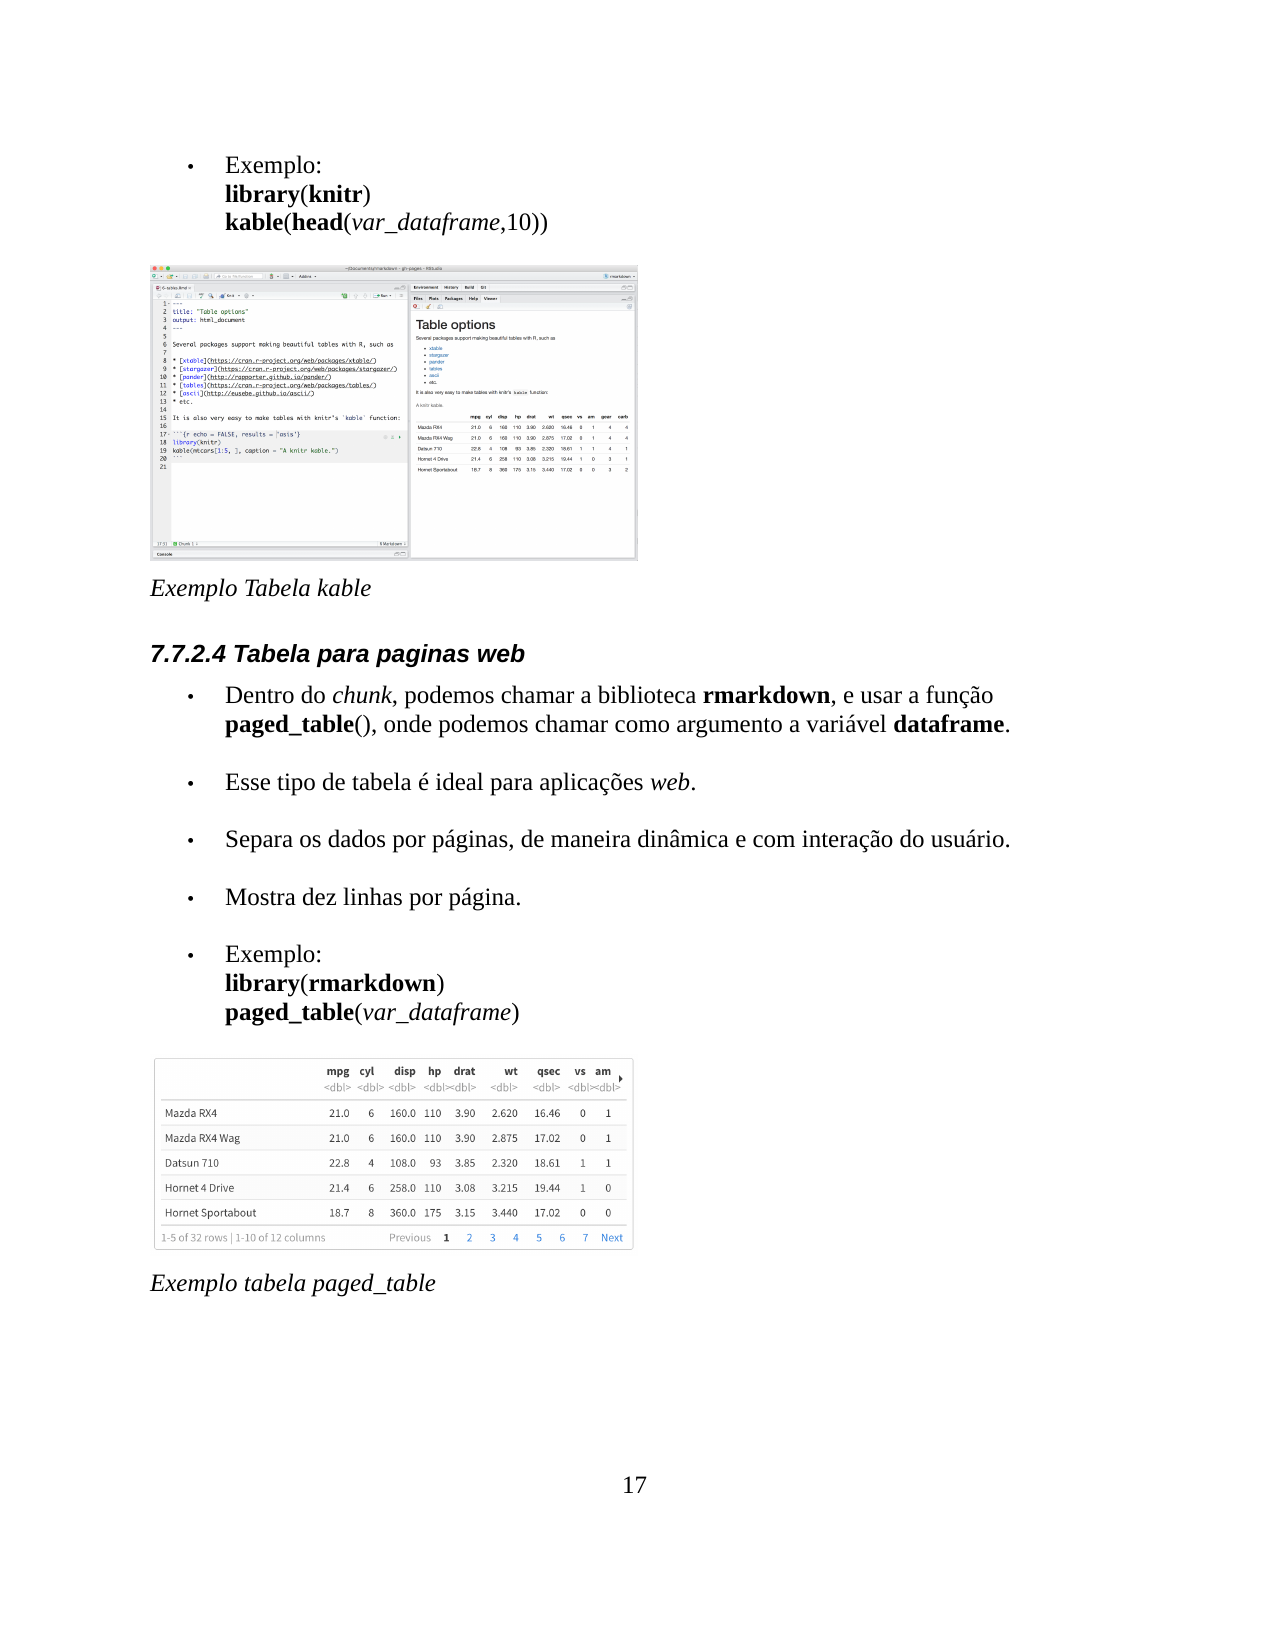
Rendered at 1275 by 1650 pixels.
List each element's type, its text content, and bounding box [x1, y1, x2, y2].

list Dentro do chunk, podemos chamar a biblioteca rmarkdown, e usar a função paged_table(), onde podemos chamar como argumento a variável dataframe. [187, 680, 1125, 767]
list Separa os dados por páginas, de maneira dinâmica e com interação do usuário. [187, 824, 1125, 882]
text Exemplo tabela paged_table [150, 1268, 1125, 1297]
subtitle 7.7.2.4 Tabela para paginas web [150, 639, 1125, 668]
picture [150, 1054, 638, 1256]
list Esse tipo de tabela é ideal para aplicações web. [187, 767, 1125, 824]
picture [150, 265, 638, 561]
list Exemplo: library(knitr) kable(head(var_dataframe,10)) [187, 150, 1125, 265]
text Exemplo Tabela kable [150, 573, 1125, 602]
list Exemplo: library(rmarkdown) paged_table(var_dataframe) [187, 939, 1125, 1054]
list Mostra dez linhas por página. [187, 882, 1125, 939]
